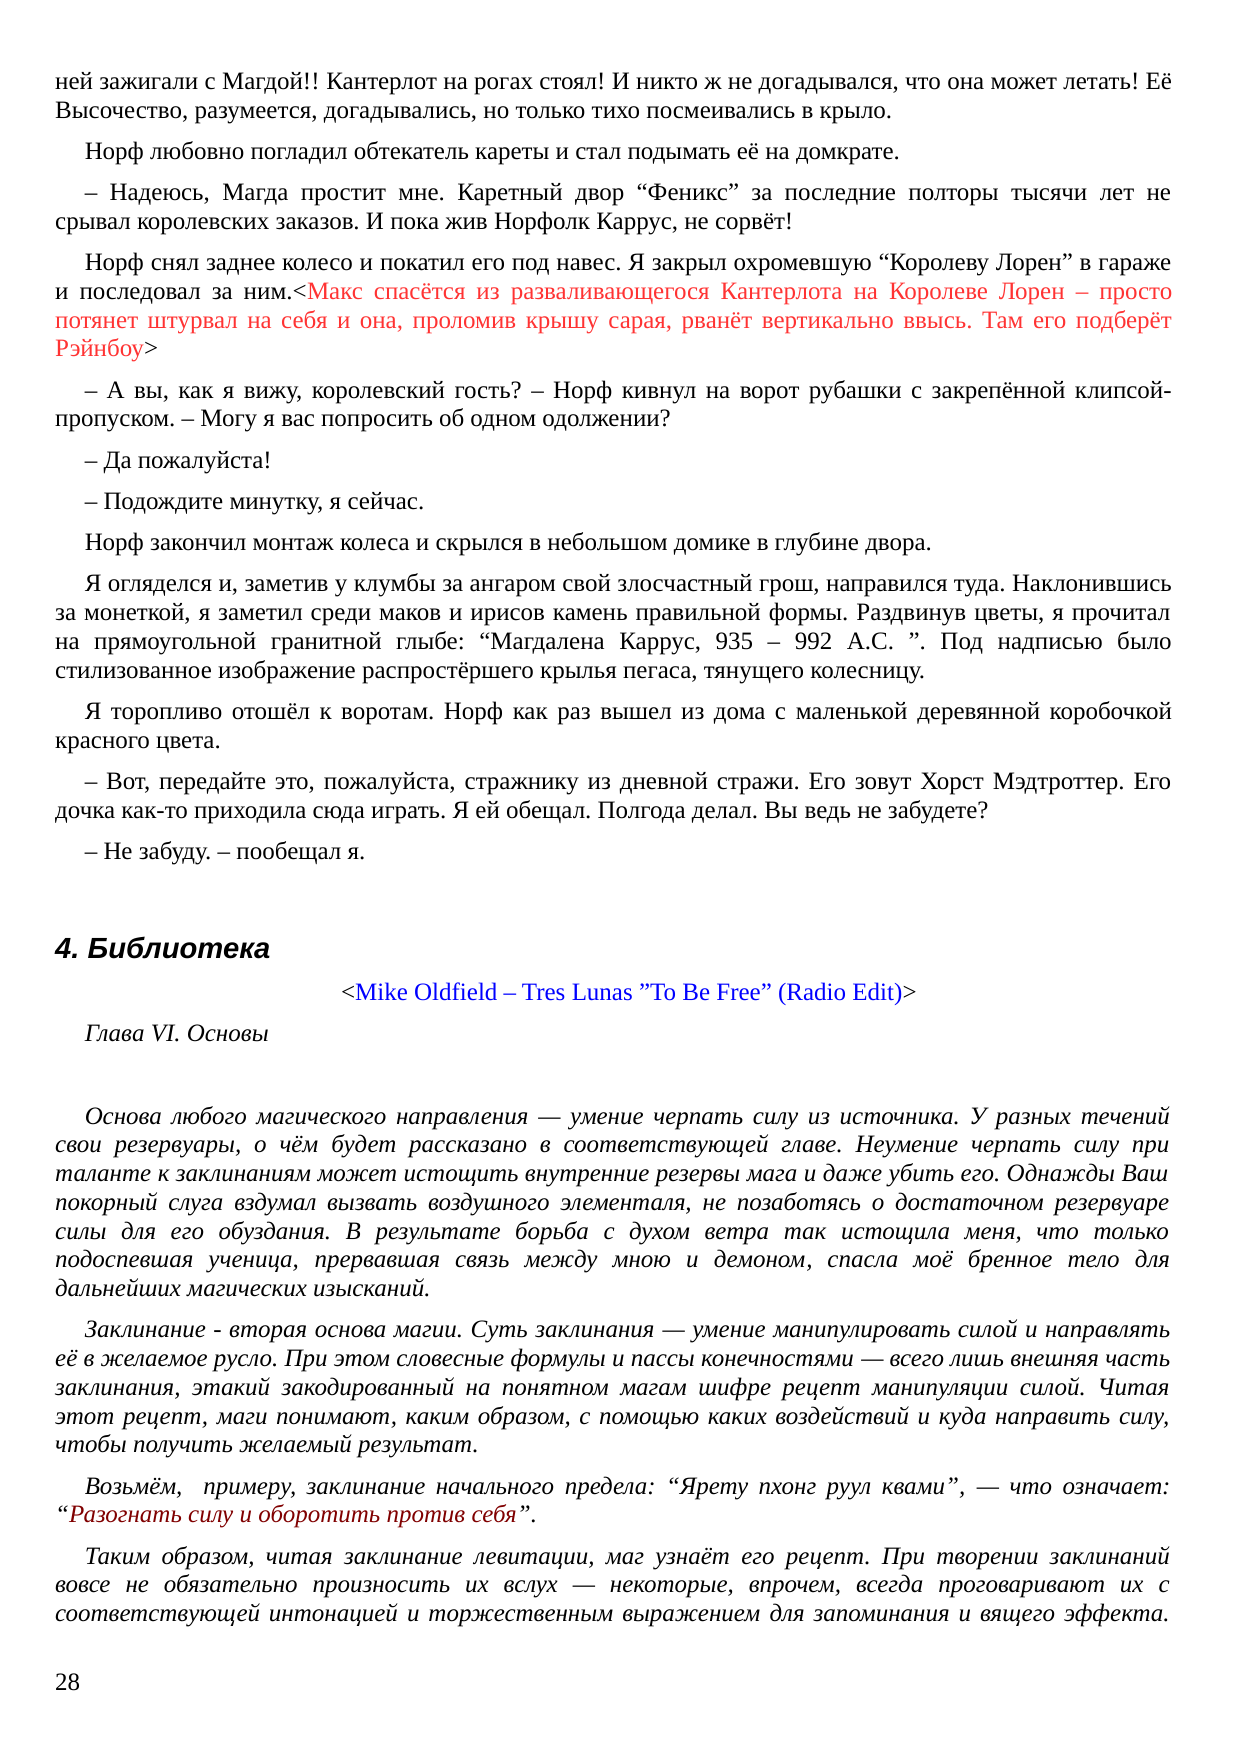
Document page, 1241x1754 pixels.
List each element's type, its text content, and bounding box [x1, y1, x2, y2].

text ней зажигали с Магдой!! Кантерлот на рогах стоял! И никто ж не догадывался, что она может летать! Её Высочество, разумеется, догадывались, но только тихо посмеивались в крыло. [55, 66, 1173, 123]
text Норф снял заднее колесо и покатил его под навес. Я закрыл охромевшую “Королеву Лорен” в гараже и последовал за ним.<Макс спасётся из разваливающегося Кантерлота на Королеве Лорен – просто потянет штурвал на себя и она, проломив крышу сарая, рванёт вертикально ввысь. Там его подберёт Рэйнбоу> [55, 247, 1173, 362]
text Основа любого магического направления — умение черпать силу из источника. У разных течений свои резервуары, о чём будет рассказано в соответствующей главе. Неумение черпать силу при таланте к заклинаниям может истощить внутренние резервы мага и даже убить его. Однажды Ваш покорный слуга вздумал вызвать воздушного элементаля, не позаботясь о достаточном резервуаре силы для его обуздания. В результате борьба с духом ветра так истощила меня, что только подоспевшая ученица, прервавшая связь между мною и демоном, спасла моё бренное тело для дальнейших магических изысканий. [55, 1101, 1173, 1302]
text Норф любовно погладил обтекатель кареты и стал подымать её на домкрате. [55, 136, 1173, 165]
text – А вы, как я вижу, королевский гость? – Норф кивнул на ворот рубашки с закрепённой клипсой-пропуском. – Могу я вас попросить об одном одолжении? [55, 375, 1173, 432]
text – Подождите минутку, я сейчас. [55, 486, 1173, 515]
text Я торопливо отошёл к воротам. Норф как раз вышел из дома с маленькой деревянной коробочкой красного цвета. [55, 696, 1173, 753]
text Возьмём, примеру, заклинание начального предела: “Ярету пхонг руул квами”, — что означает: “Разогнать силу и оборотить против себя”. [55, 1471, 1173, 1528]
text – Надеюсь, Магда простит мне. Каретный двор “Феникс” за последние полторы тысячи лет не срывал королевских заказов. И пока жив Норфолк Каррус, не сорвёт! [55, 177, 1173, 235]
text – Вот, передайте это, пожалуйста, стражнику из дневной стражи. Его зовут Хорст Мэдтроттер. Его дочка как-то приходила сюда играть. Я ей обещал. Полгода делал. Вы ведь не забудете? [55, 766, 1173, 823]
text – Не забуду. – пообещал я. [55, 836, 1173, 865]
text <Mike Oldfield – Tres Lunas ”To Be Free” (Radio Edit)> [55, 977, 1173, 1006]
text Норф закончил монтаж колеса и скрылся в небольшом домике в глубине двора. [55, 527, 1173, 556]
text Я огляделся и, заметив у клумбы за ангаром свой злосчастный грош, направился туда. Наклонившись за монеткой, я заметил среди маков и ирисов камень правильной формы. Раздвинув цветы, я прочитал на прямоугольной гранитной глыбе: “Магдалена Каррус, 935 – 992 A.C. ”. Под надписью было стилизованное изображение распростёршего крылья пегаса, тянущего колесницу. [55, 568, 1173, 683]
text Заклинание - вторая основа магии. Суть заклинания — умение манипулировать силой и направлять её в желаемое русло. При этом словесные формулы и пассы конечностями — всего лишь внешняя часть заклинания, этакий закодированный на понятном магам шифре рецепт манипуляции силой. Читая этот рецепт, маги понимают, каким образом, с помощью каких воздействий и куда направить силу, чтобы получить желаемый результат. [55, 1314, 1173, 1458]
subtitle 4. Библиотека [55, 931, 1173, 964]
text – Да пожалуйста! [55, 445, 1173, 473]
text Таким образом, читая заклинание левитации, маг узнаёт его рецепт. При творении заклинаний вовсе не обязательно произносить их вслух — некоторые, впрочем, всегда проговаривают их с соответствующей интонацией и торжественным выражением для запоминания и вящего эффекта. [55, 1541, 1173, 1627]
text Глава VI. Основы [55, 1018, 1173, 1047]
